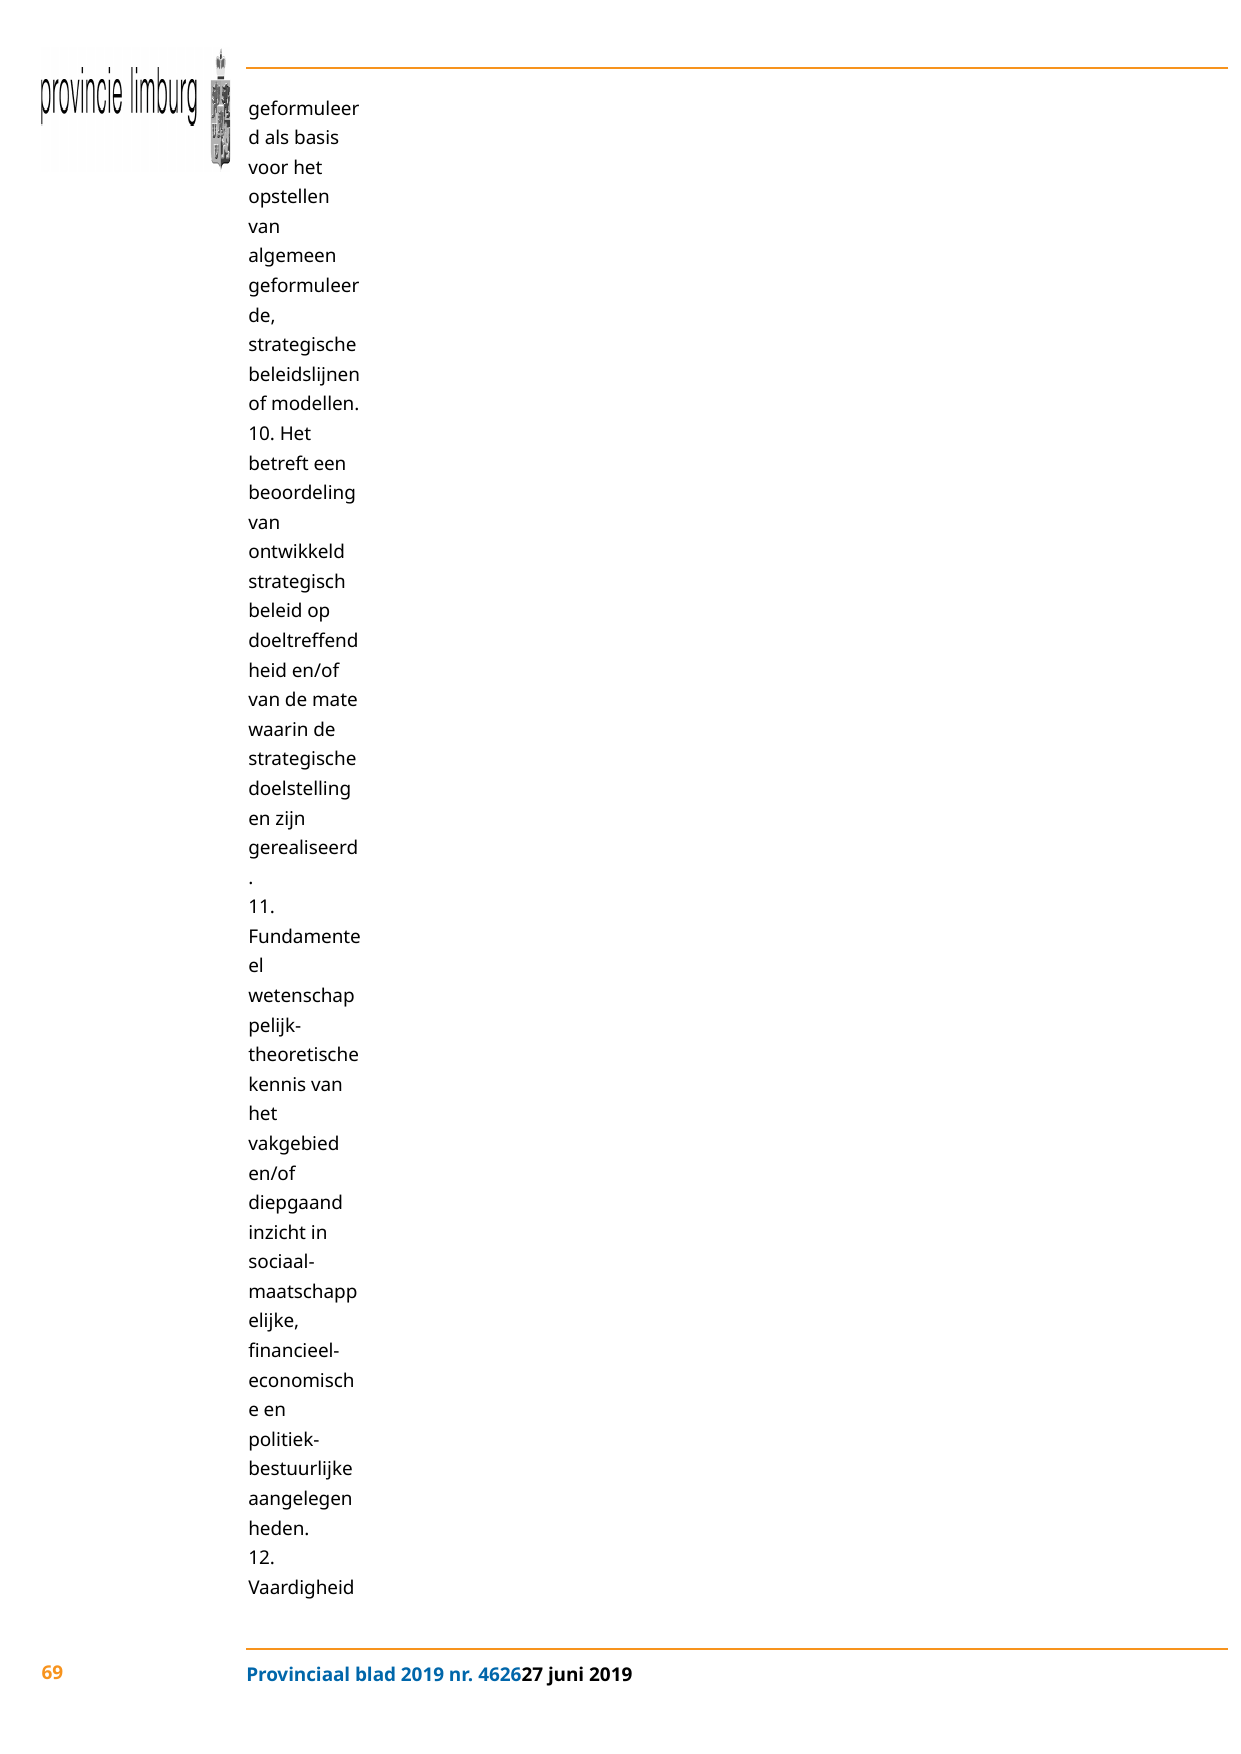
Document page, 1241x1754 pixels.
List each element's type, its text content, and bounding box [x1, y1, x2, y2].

table_cell [1039, 95, 1152, 1600]
table_cell [926, 95, 1038, 1600]
picture [41, 47, 231, 172]
table_cell geformuleerd als basis voor het opstellen van algemeen geformuleerde, strategische beleidslijnen of modellen. 10. Het betreft een beoordeling van ontwikkeld strategisch beleid op doeltreffendheid en/of van de mate waarin de strategische doelstellingen zijn gerealiseerd. 11. Fundamenteel wetenschappelijk-theoretische kennis van het vakgebied en/of diepgaand inzicht in sociaal-maatschappelijke, financieel-economische en politiek-bestuurlijke aangelegenheden. 12. Vaardigheid [248, 95, 361, 1600]
table_cell [700, 95, 813, 1600]
table_cell [587, 95, 700, 1600]
table_cell [813, 95, 926, 1600]
table_cell [361, 95, 474, 1600]
table_cell [474, 95, 587, 1600]
